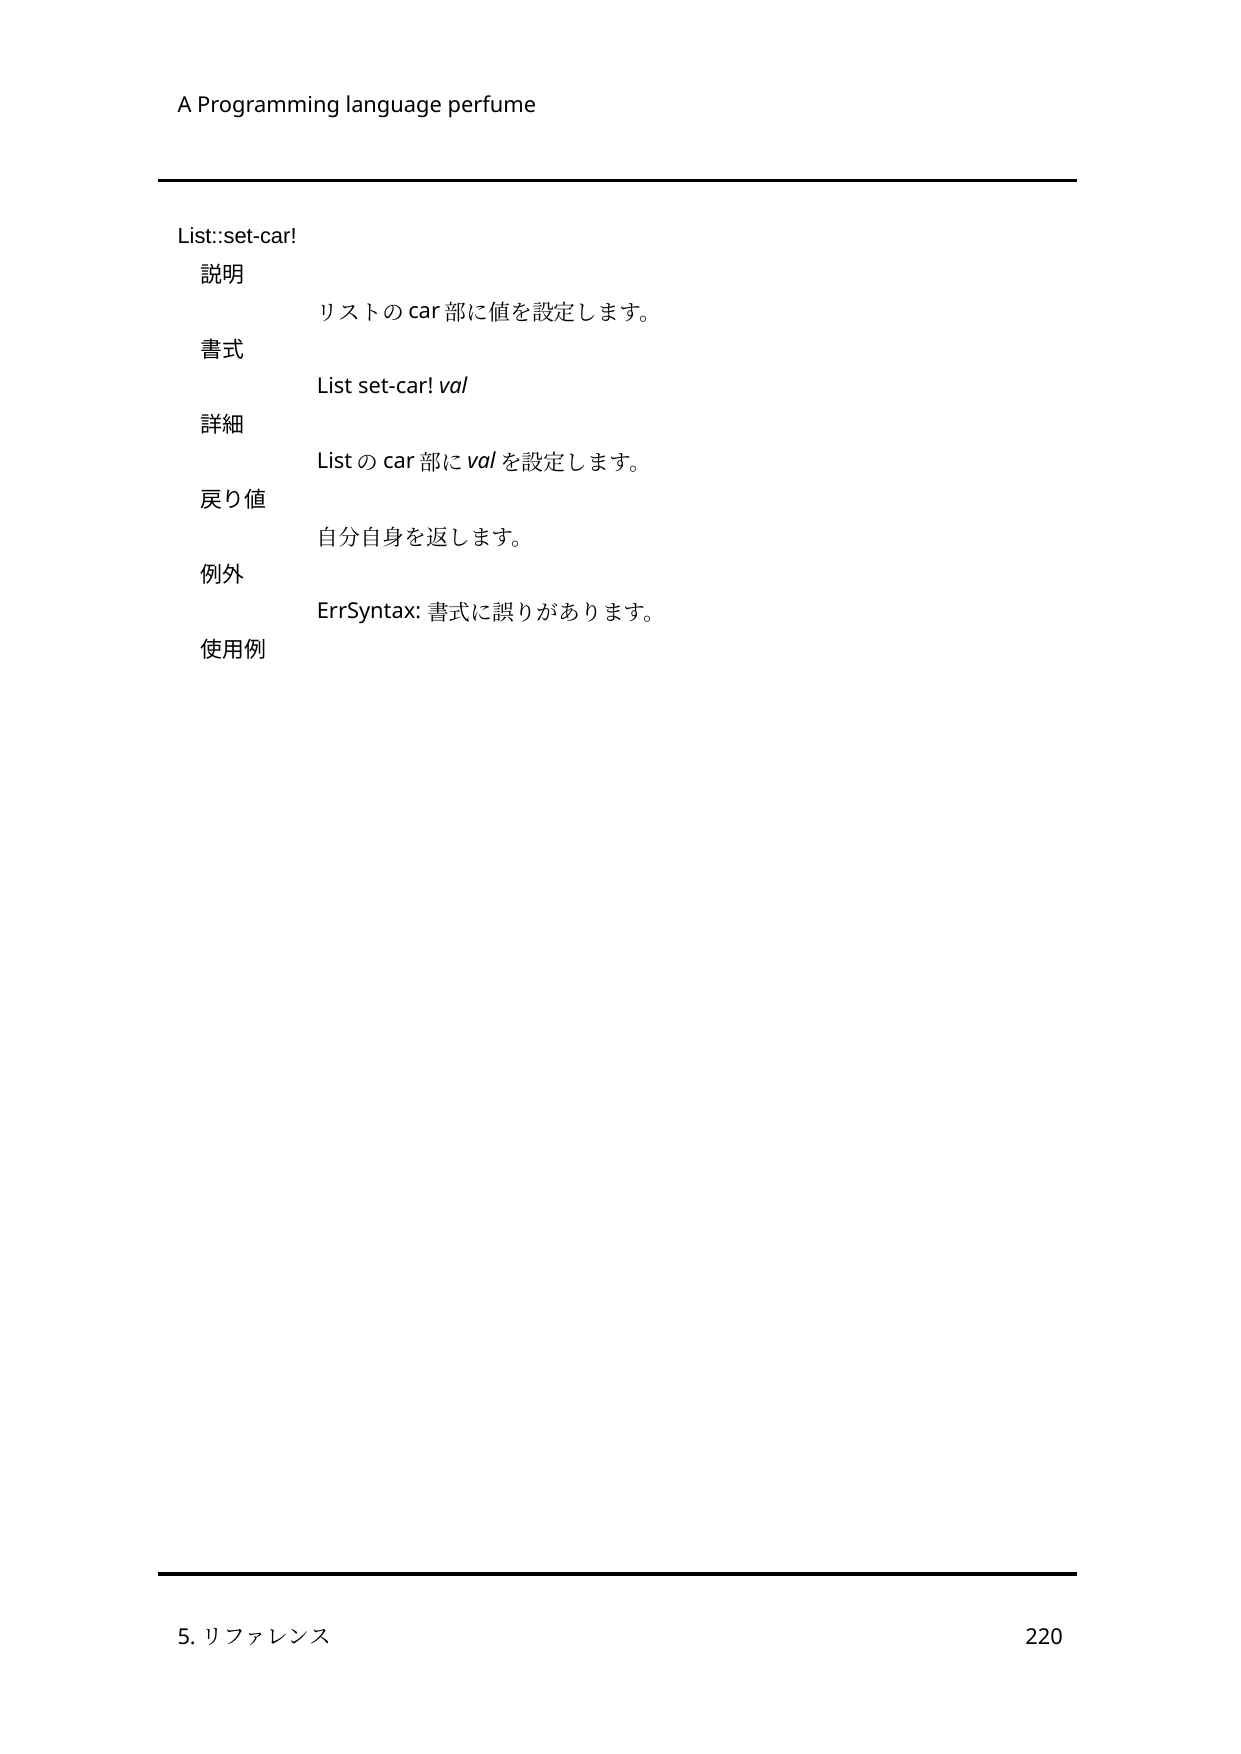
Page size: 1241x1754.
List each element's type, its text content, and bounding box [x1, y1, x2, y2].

table_cell ErrSyntax: 書式に誤りがあります。 [317, 554, 1063, 629]
subtitle List::set-car! [177, 217, 1063, 254]
table_cell Listのcar部にvalを設定します。 [317, 404, 1063, 479]
table_cell 戻り値 [200, 479, 317, 554]
table_cell 例外 [200, 554, 317, 629]
table_cell 詳細 [200, 404, 317, 479]
table_cell 書式 [200, 329, 317, 404]
table_header リストのcar部に値を設定します。 [317, 254, 1063, 329]
table_cell 使用例 [200, 629, 317, 704]
table_cell List set-car! val [317, 329, 1063, 404]
table_cell [317, 629, 1063, 704]
table_header 説明 [200, 254, 317, 329]
table_cell 自分自身を返します。 [317, 479, 1063, 554]
